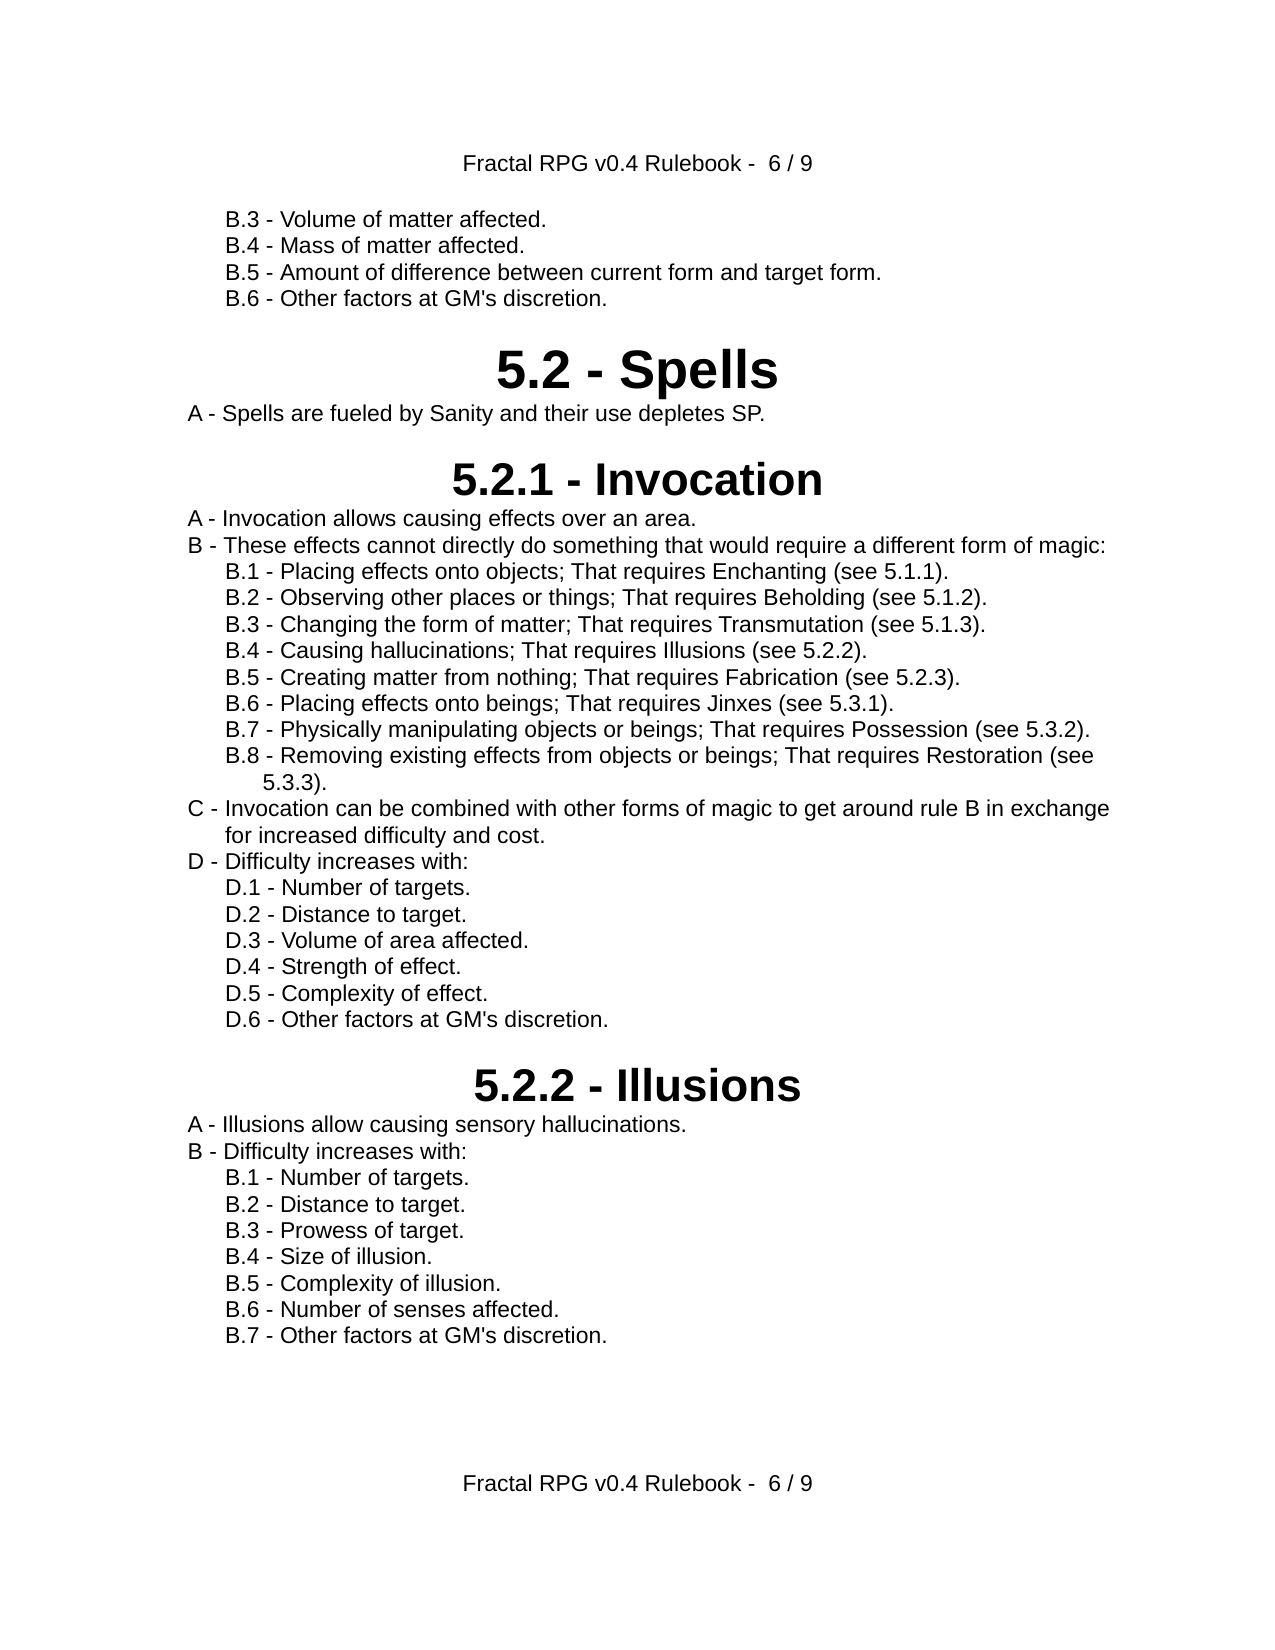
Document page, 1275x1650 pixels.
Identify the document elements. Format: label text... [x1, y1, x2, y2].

list Placing effects onto beings; That requires Jinxes (see 5.3.1). [225, 690, 1125, 716]
list Removing existing effects from objects or beings; That requires Restoration (see 5.3.3). [225, 742, 1125, 795]
list Distance to target. [225, 901, 1125, 927]
list Complexity of illusion. [225, 1269, 1125, 1296]
subtitle Spells [150, 338, 1125, 400]
list Physically manipulating objects or beings; That requires Possession (see 5.3.2). [225, 716, 1125, 742]
list Illusions allow causing sensory hallucinations. [187, 1111, 1125, 1138]
list Observing other places or things; That requires Beholding (see 5.1.2). [225, 584, 1125, 611]
list Amount of difference between current form and target form. [225, 258, 1125, 285]
list Distance to target. [225, 1191, 1125, 1217]
subtitle Invocation [150, 453, 1125, 505]
list Volume of area affected. [225, 927, 1125, 953]
list Placing effects onto objects; That requires Enchanting (see 5.1.1). [225, 558, 1125, 584]
list Other factors at GM's discretion. [225, 285, 1125, 311]
subtitle Illusions [150, 1059, 1125, 1111]
list Difficulty increases with: [187, 1138, 1125, 1164]
list Volume of matter affected. [225, 206, 1125, 232]
list Changing the form of matter; That requires Transmutation (see 5.1.3). [225, 611, 1125, 637]
list These effects cannot directly do something that would require a different form of magic: [187, 532, 1125, 558]
list Difficulty increases with: [187, 848, 1125, 874]
list Creating matter from nothing; That requires Fabrication (see 5.2.3). [225, 663, 1125, 690]
list Number of senses affected. [225, 1296, 1125, 1322]
list Number of targets. [225, 874, 1125, 901]
list Prowess of target. [225, 1217, 1125, 1243]
list Invocation can be combined with other forms of magic to get around rule B in exchange for increased difficulty and cost. [187, 795, 1125, 848]
list Mass of matter affected. [225, 232, 1125, 258]
list Other factors at GM's discretion. [225, 1006, 1125, 1032]
list Complexity of effect. [225, 980, 1125, 1006]
list Strength of effect. [225, 953, 1125, 980]
list Other factors at GM's discretion. [225, 1322, 1125, 1349]
list Size of illusion. [225, 1243, 1125, 1269]
list Causing hallucinations; That requires Illusions (see 5.2.2). [225, 637, 1125, 663]
list Invocation allows causing effects over an area. [187, 505, 1125, 532]
list Number of targets. [225, 1164, 1125, 1191]
list Spells are fueled by Sanity and their use depletes SP. [187, 400, 1125, 426]
